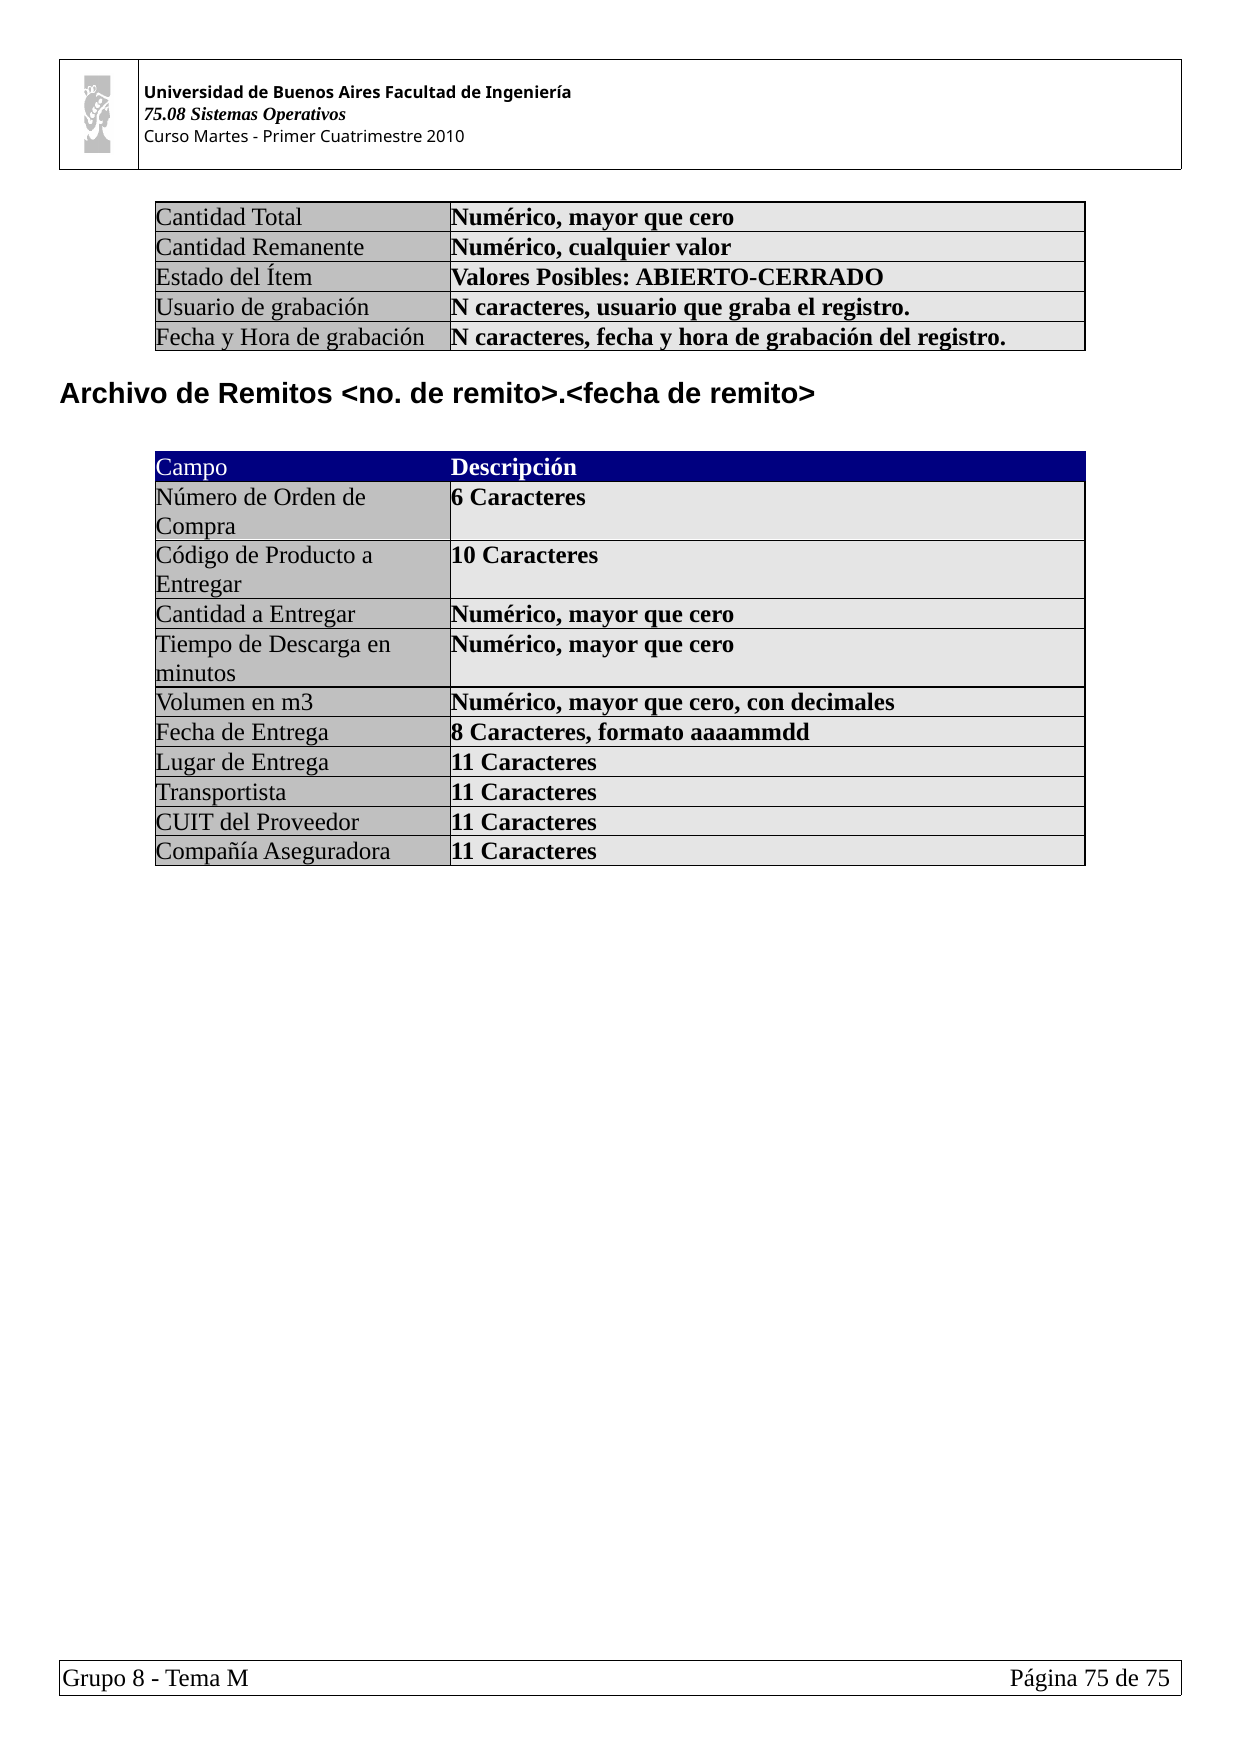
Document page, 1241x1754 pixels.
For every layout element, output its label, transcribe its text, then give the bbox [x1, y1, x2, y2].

table_cell Transportista [156, 777, 450, 806]
table_cell Código de Producto a Entregar [156, 541, 450, 598]
table_cell CUIT del Proveedor [156, 807, 450, 835]
table_cell 6 Caracteres [451, 482, 1084, 539]
table_cell Cantidad a Entregar [156, 599, 450, 628]
table_cell Numérico, cualquier valor [451, 232, 1084, 261]
table_cell 8 Caracteres, formato aaaammdd [451, 717, 1084, 746]
subtitle Archivo de Remitos <no. de remito>.<fecha de remito> [59, 376, 1181, 410]
table_cell Tiempo de Descarga en minutos [156, 629, 450, 686]
table_cell Usuario de grabación [156, 292, 450, 321]
table_cell Fecha y Hora de grabación [156, 322, 450, 350]
table_cell Fecha de Entrega [156, 717, 450, 746]
table_cell 11 Caracteres [451, 777, 1084, 806]
table_cell 11 Caracteres [451, 807, 1084, 835]
table_cell 11 Caracteres [451, 836, 1084, 865]
table_cell Numérico, mayor que cero [451, 599, 1084, 628]
table_cell Numérico, mayor que cero [451, 203, 1084, 231]
table_header Descripción [451, 452, 1084, 481]
table_cell Valores Posibles: ABIERTO-CERRADO [451, 262, 1084, 291]
table_cell Lugar de Entrega [156, 747, 450, 776]
table_cell Cantidad Remanente [156, 232, 450, 261]
table_cell N caracteres, usuario que graba el registro. [451, 292, 1084, 321]
table_cell Número de Orden de Compra [156, 482, 450, 539]
table_cell Volumen en m3 [156, 688, 450, 716]
table_cell Numérico, mayor que cero, con decimales [451, 688, 1084, 716]
table_cell Numérico, mayor que cero [451, 629, 1084, 686]
table_cell 10 Caracteres [451, 541, 1084, 598]
table_cell Estado del Ítem [156, 262, 450, 291]
table_cell Cantidad Total [156, 203, 450, 231]
table_header Campo [156, 452, 450, 481]
picture [83, 73, 114, 155]
table_cell N caracteres, fecha y hora de grabación del registro. [451, 322, 1084, 350]
table_cell Compañía Aseguradora [156, 836, 450, 865]
table_cell 11 Caracteres [451, 747, 1084, 776]
